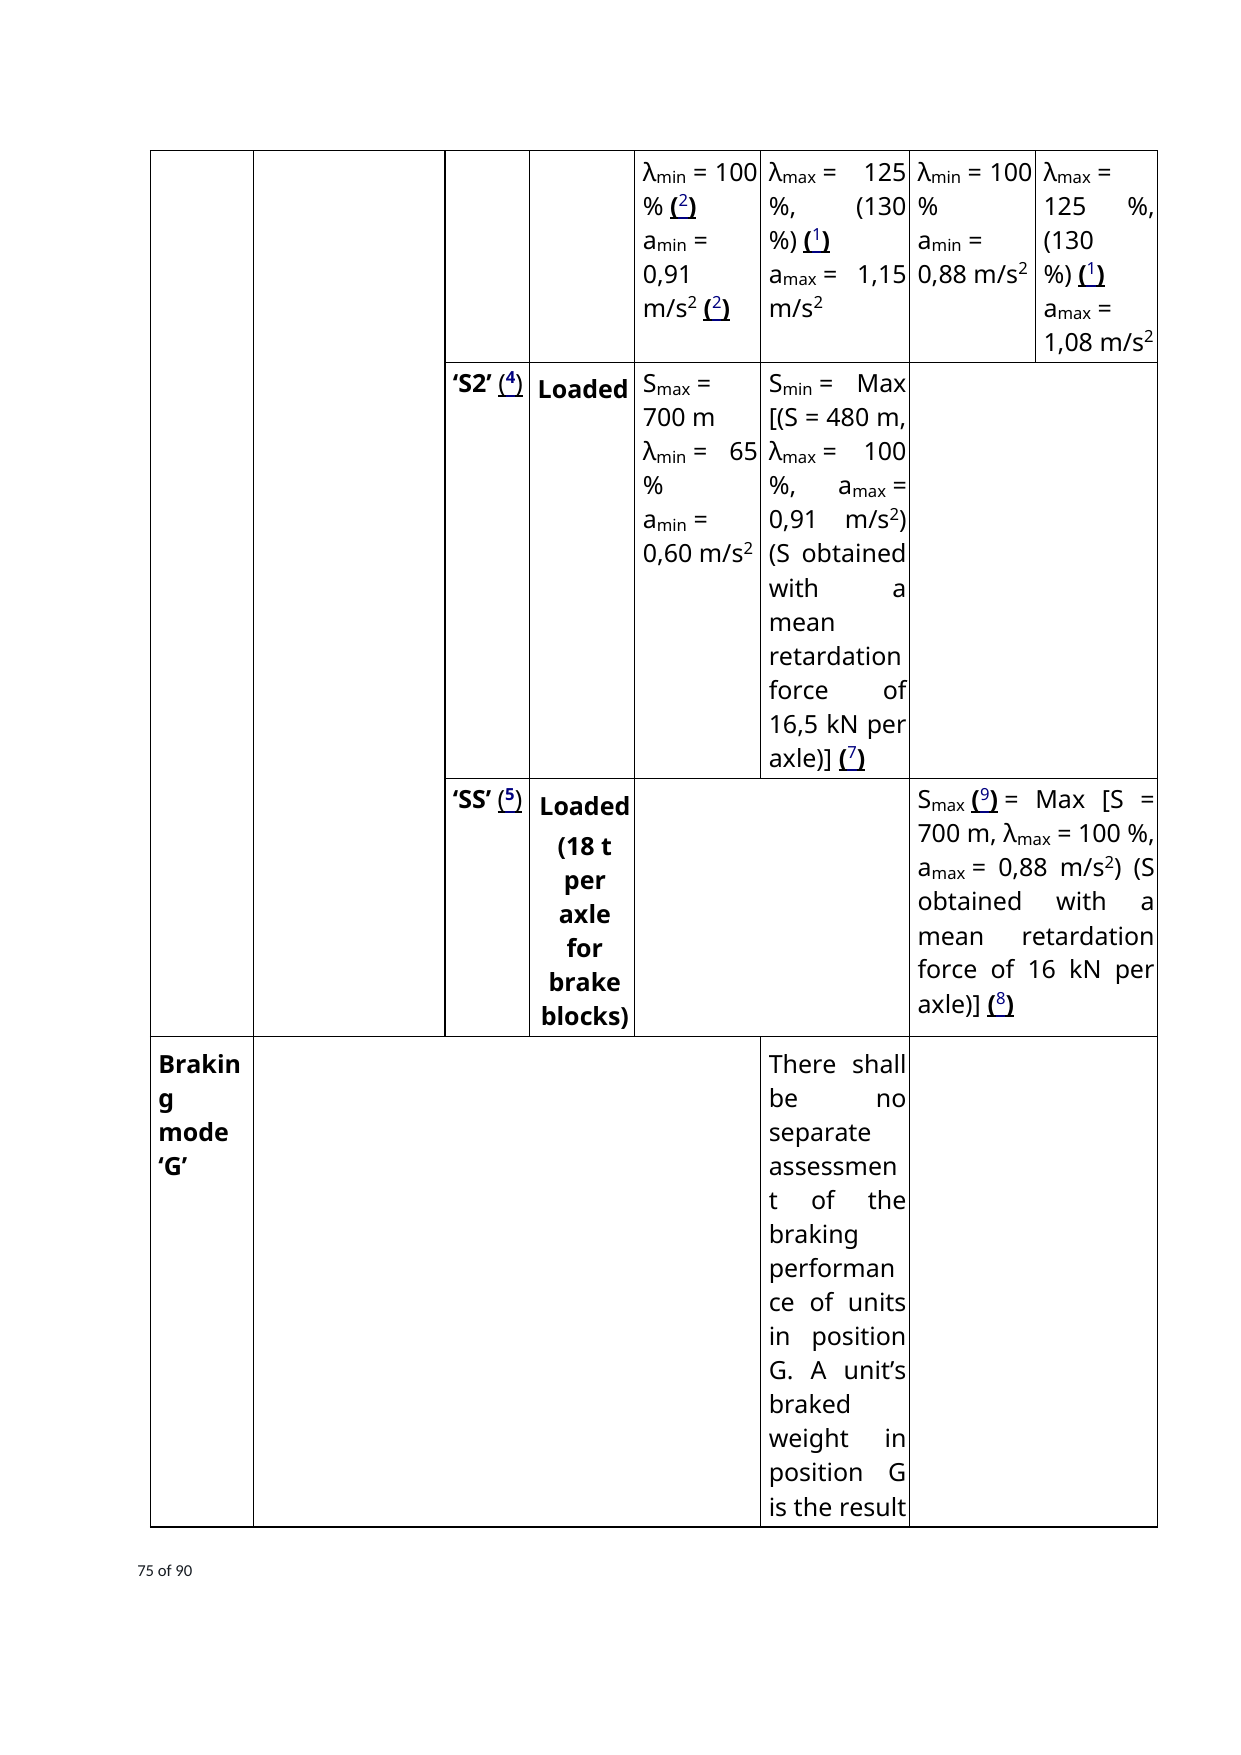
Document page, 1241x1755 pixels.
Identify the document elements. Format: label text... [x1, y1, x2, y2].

table_cell [910, 1037, 1157, 1526]
table_cell Braking mode ‘G’ [151, 1037, 253, 1526]
table_cell [254, 1037, 760, 1526]
table_cell ‘SS’ (5) [446, 779, 529, 1036]
table_cell Smax (9) = Max [S = 700 m, λmax = 100 %, amax = 0,88 m/s2) (S obtained with a mean retardation force of 16 kN per axle)] (8) [910, 779, 1157, 1036]
table_cell [530, 151, 634, 362]
table_cell [151, 151, 253, 1036]
table_cell λmax = 125 %, (130 %) (1) amax = 1,08 m/s2 [1036, 151, 1157, 362]
table_cell λmax = 125 %, (130 %) (1) amax = 1,15 m/s2 [761, 151, 909, 362]
table_cell [910, 363, 1157, 778]
table_cell Loaded [530, 363, 634, 778]
table_cell Loaded (18 t per axle for brake blocks) [530, 779, 634, 1036]
table_cell Smin = Max [(S = 480 m, λmax = 100 %, amax = 0,91 m/s2) (S obtained with a mean retardation force of 16,5 kN per axle)] (7) [761, 363, 909, 778]
table_cell There shall be no separate assessment of the braking performance of units in position G. A unit’s braked weight in position G is the result [761, 1037, 909, 1526]
table_cell λmin = 100 % amin = 0,88 m/s2 [910, 151, 1035, 362]
table_cell [635, 779, 909, 1036]
table_cell λmin = 100 % (2) amin = 0,91 m/s2 (2) [635, 151, 760, 362]
table_cell ‘S2’ (4) [446, 363, 529, 778]
table_cell Smax = 700 m λmin = 65 % amin = 0,60 m/s2 [635, 363, 760, 778]
table_cell [254, 151, 444, 1036]
table_cell [446, 151, 529, 362]
